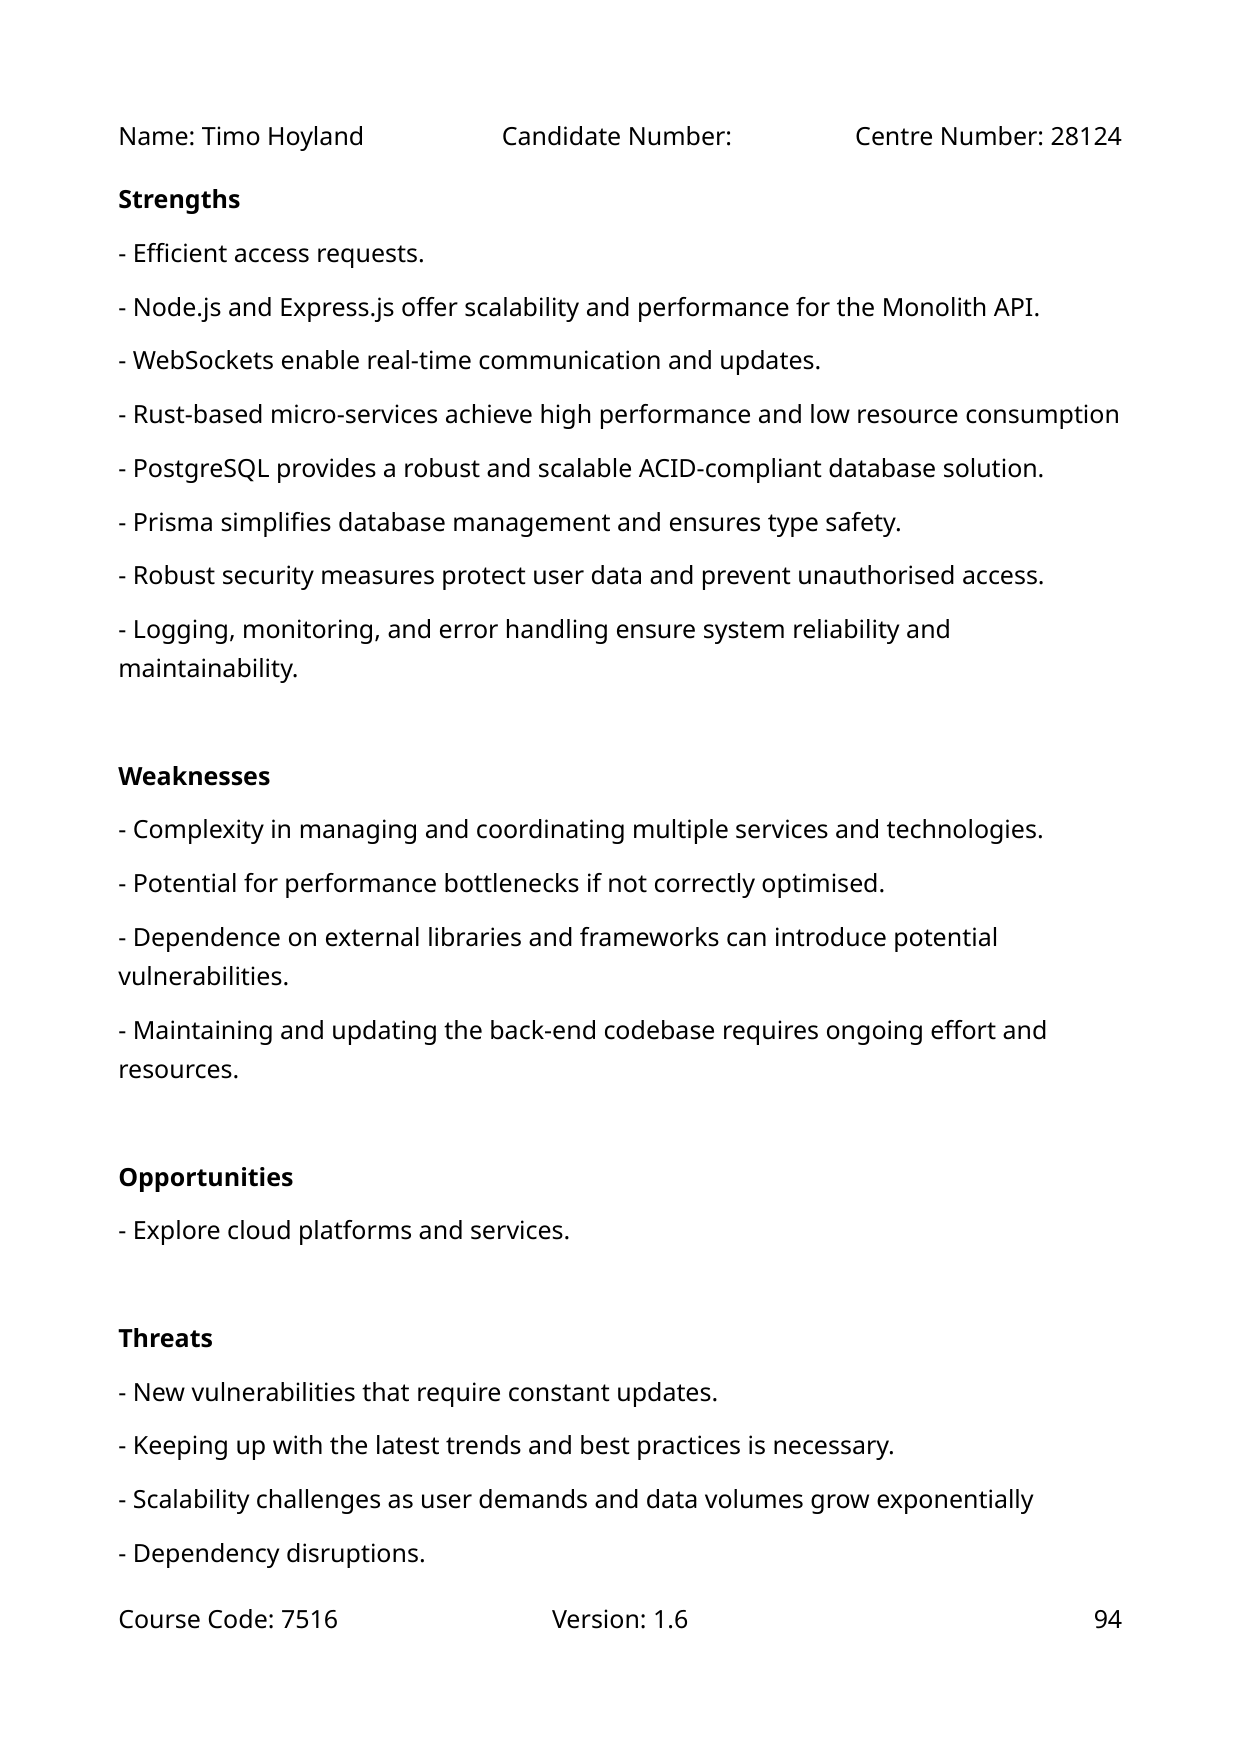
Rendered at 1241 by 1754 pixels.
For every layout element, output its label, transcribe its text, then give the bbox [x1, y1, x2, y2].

text - Explore cloud platforms and services. [118, 1213, 1122, 1247]
text - Robust security measures protect user data and prevent unauthorised access. [118, 558, 1122, 592]
text - Prisma simplifies database management and ensures type safety. [118, 504, 1122, 538]
text Threats [118, 1320, 1122, 1354]
text - WebSockets enable real-time communication and updates. [118, 343, 1122, 377]
text - Dependence on external libraries and frameworks can introduce potential vulnerabilities. [118, 919, 1122, 993]
text - New vulnerabilities that require constant updates. [118, 1374, 1122, 1408]
text - PostgreSQL provides a robust and scalable ACID-compliant database solution. [118, 450, 1122, 484]
text - Keeping up with the latest trends and best practices is necessary. [118, 1428, 1122, 1462]
text Weaknesses [118, 758, 1122, 792]
text - Node.js and Express.js offer scalability and performance for the Monolith API. [118, 289, 1122, 323]
text - Scalability challenges as user demands and data volumes grow exponentially [118, 1482, 1122, 1516]
text - Rust-based micro-services achieve high performance and low resource consumption [118, 397, 1122, 431]
text - Logging, monitoring, and error handling ensure system reliability and maintainability. [118, 612, 1122, 685]
text - Maintaining and updating the back-end codebase requires ongoing effort and resources. [118, 1012, 1122, 1086]
text Strengths [118, 182, 1122, 216]
text Opportunities [118, 1159, 1122, 1193]
text - Efficient access requests. [118, 235, 1122, 269]
text - Complexity in managing and coordinating multiple services and technologies. [118, 812, 1122, 846]
text - Dependency disruptions. [118, 1535, 1122, 1569]
text - Potential for performance bottlenecks if not correctly optimised. [118, 866, 1122, 900]
